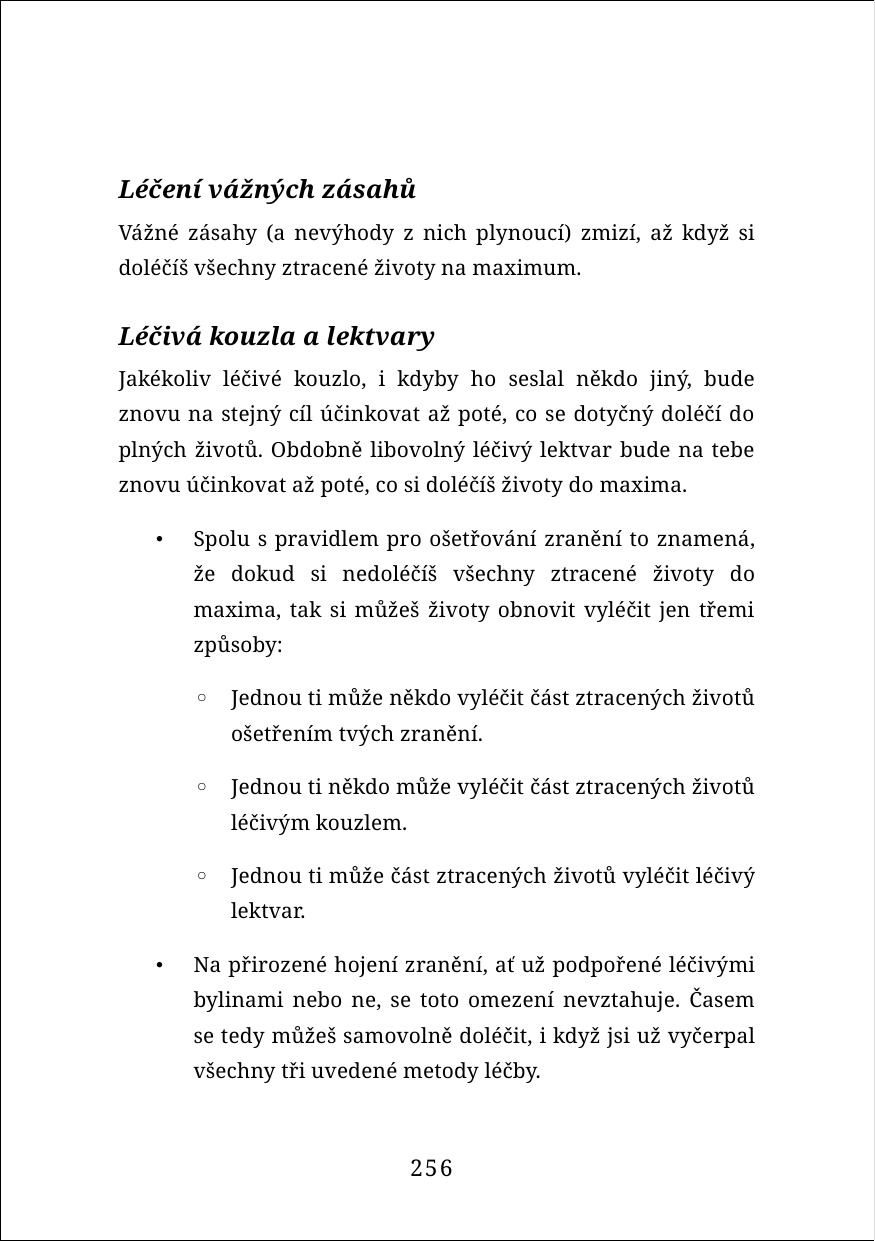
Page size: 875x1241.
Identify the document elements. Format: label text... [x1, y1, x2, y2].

text Jakékoliv léčivé kouzlo, i kdyby ho seslal někdo jiný, bude znovu na stejný cíl účinkovat až poté, co se dotyčný doléčí do plných životů. Obdobně libovolný léčivý lektvar bude na tebe znovu účinkovat až poté, co si doléčíš životy do maxima. [118, 364, 756, 499]
subtitle Léčení vážných zásahů [118, 172, 756, 206]
subtitle Léčivá kouzla a lektvary [118, 318, 756, 352]
list Na přirozené hojení zranění, ať už podpořené léčivými bylinami nebo ne, se toto omezení nevztahuje. Časem se tedy můžeš samovolně doléčit, i když jsi už vyčerpal všechny tři uvedené metody léčby. [156, 950, 756, 1085]
list Jednou ti může někdo vyléčit část ztracených životů ošetřením tvých zranění. [193, 683, 756, 747]
list Jednou ti někdo může vyléčit část ztracených životů léčivým kouzlem. [193, 772, 756, 836]
text Vážné zásahy (a nevýhody z nich plynoucí) zmizí, až když si doléčíš všechny ztracené životy na maximum. [118, 218, 756, 282]
list Jednou ti může část ztracených životů vyléčit léčivý lektvar. [193, 861, 756, 925]
list Spolu s pravidlem pro ošetřování zranění to znamená, že dokud si nedoléčíš všechny ztracené životy do maxima, tak si můžeš životy obnovit vyléčit jen třemi způsoby: [156, 524, 756, 659]
